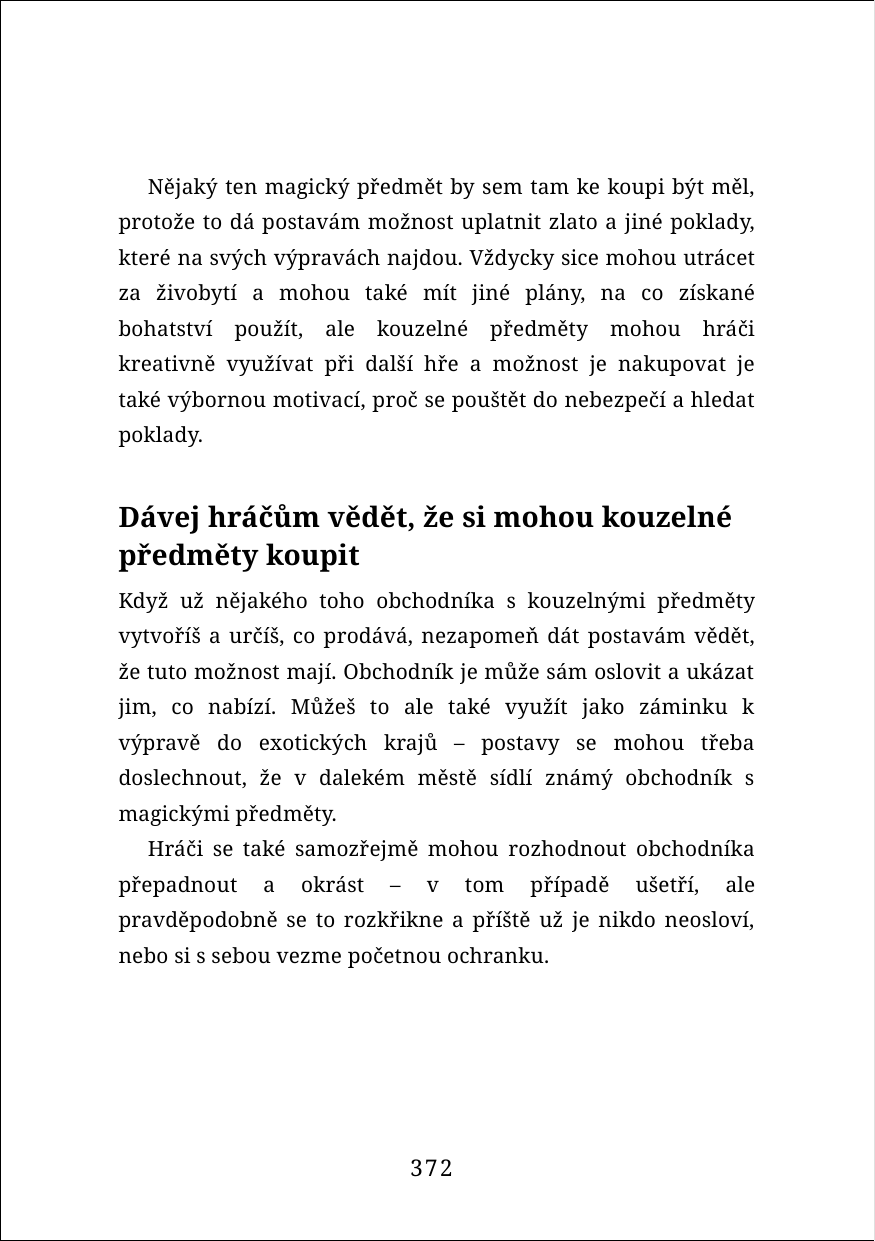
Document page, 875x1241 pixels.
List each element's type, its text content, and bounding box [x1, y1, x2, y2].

text Když už nějakého toho obchodníka s kouzelnými předměty vytvoříš a určíš, co prodává, nezapomeň dát postavám vědět, že tuto možnost mají. Obchodník je může sám oslovit a ukázat jim, co nabízí. Můžeš to ale také využít jako záminku k výpravě do exotických krajů – postavy se mohou třeba doslechnout, že v dalekém městě sídlí známý obchodník s magickými předměty. Hráči se také samozřejmě mohou rozhodnout obchodníka přepadnout a okrást – v tom případě ušetří, ale pravděpodobně se to rozkřikne a příště už je nikdo neosloví, nebo si s sebou vezme početnou ochranku. [118, 586, 756, 969]
text Nějaký ten magický předmět by sem tam ke koupi být měl, protože to dá postavám možnost uplatnit zlato a jiné poklady, které na svých výpravách najdou. Vždycky sice mohou utrácet za živobytí a mohou také mít jiné plány, na co získané bohatství použít, ale kouzelné předměty mohou hráči kreativně využívat při další hře a možnost je nakupovat je také výbornou motivací, proč se pouštět do nebezpečí a hledat poklady. [118, 172, 756, 449]
subtitle Dávej hráčům vědět, že si mohou kouzelné předměty koupit [118, 497, 756, 574]
